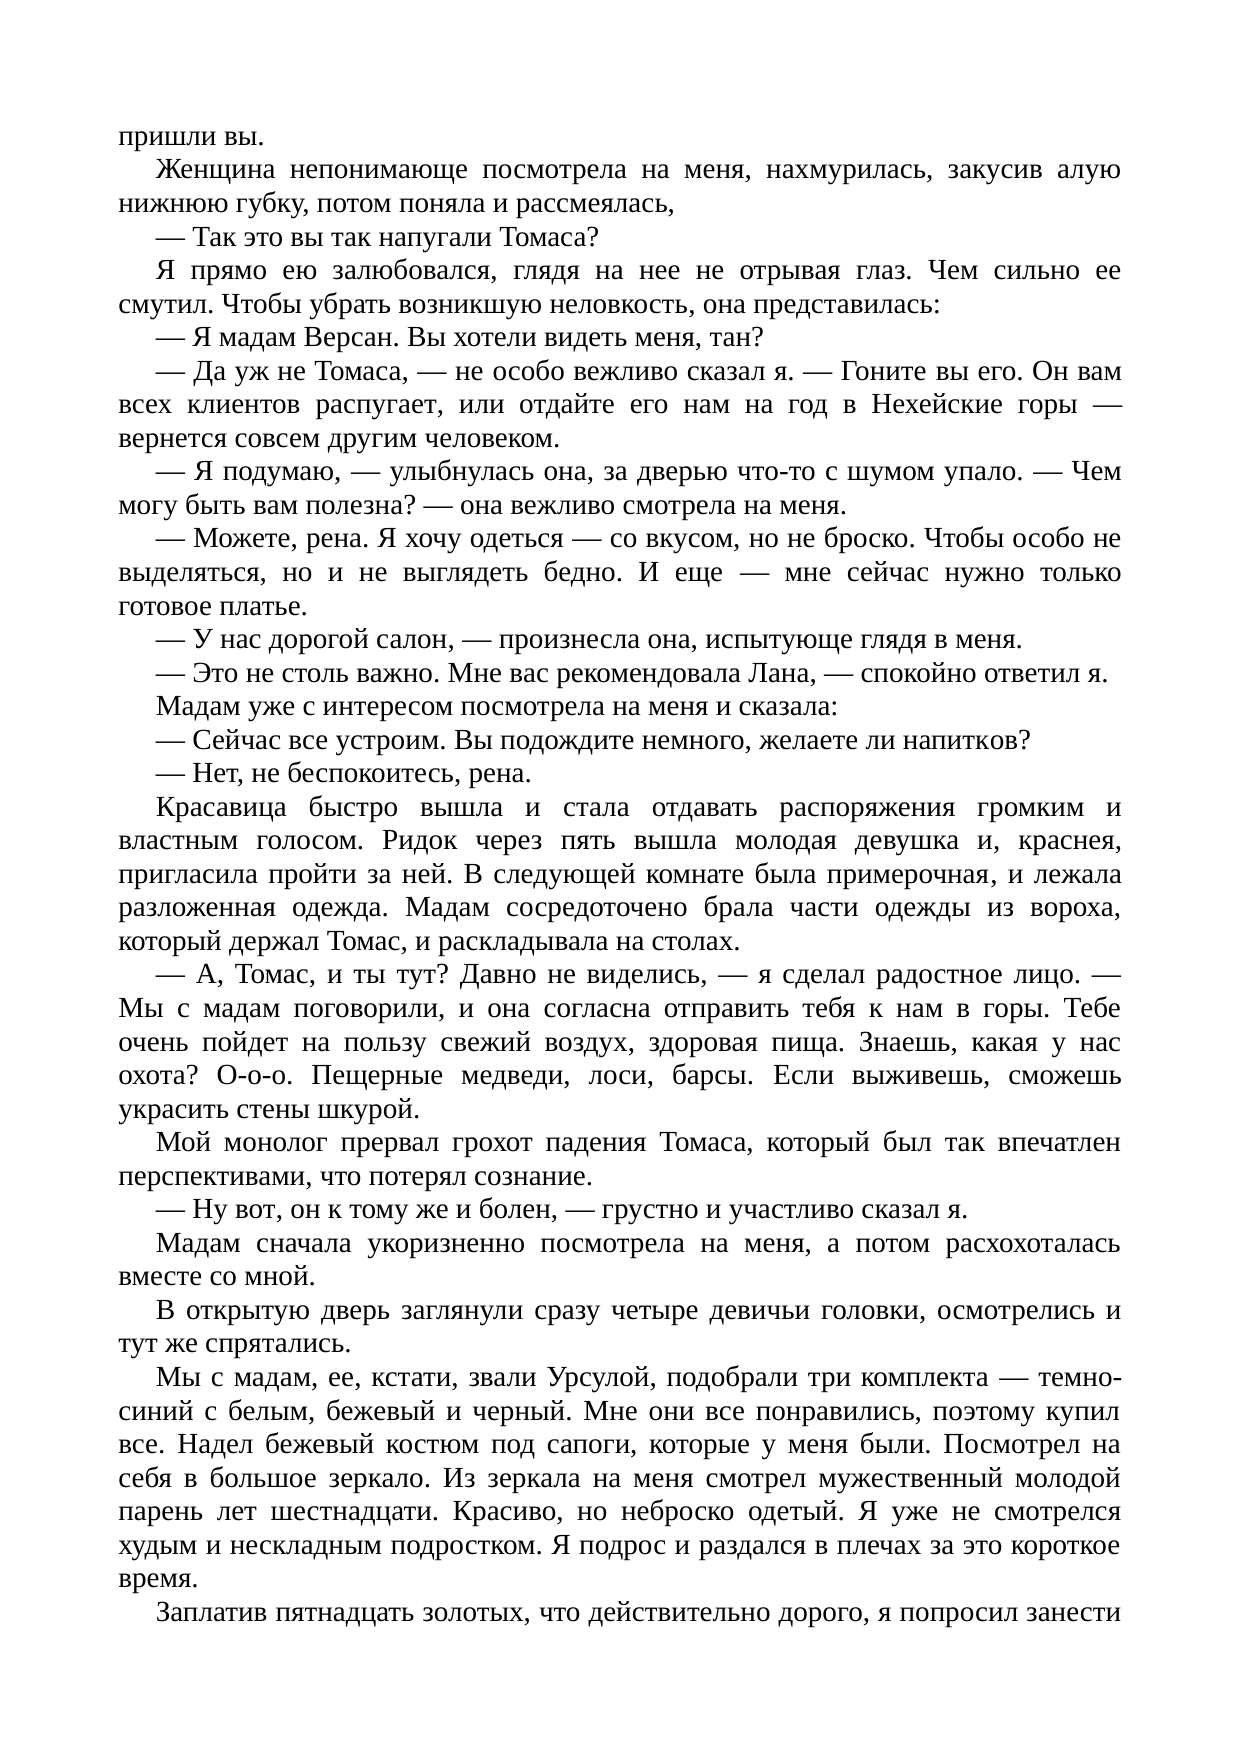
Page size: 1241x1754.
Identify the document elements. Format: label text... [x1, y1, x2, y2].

text пришли вы. [118, 118, 1122, 152]
text — Так это вы так напугали Томаса? [118, 219, 1122, 252]
text Заплатив пятнадцать золотых, что действительно дорого, я попросил занести [118, 1594, 1122, 1627]
text — Это не столь важно. Мне вас рекомендовала Лана, — спокойно ответил я. [118, 655, 1122, 688]
text Мадам сначала укоризненно посмотрела на меня, а потом расхохоталась вместе со мной. [118, 1225, 1122, 1292]
text Мадам уже с интересом посмотрела на меня и сказала: [118, 688, 1122, 722]
text — Я подумаю, — улыбнулась она, за дверью что-то с шумом упало. — Чем могу быть вам полезна? — она вежливо смотрела на меня. [118, 453, 1122, 521]
text — А, Томас, и ты тут? Давно не виделись, — я сделал радостное лицо. — Мы с мадам поговорили, и она согласна отправить тебя к нам в горы. Тебе очень пойдет на пользу свежий воздух, здоровая пища. Знаешь, какая у нас охота? О-о-о. Пещерные медведи, лоси, барсы. Если выживешь, сможешь украсить стены шкурой. [118, 957, 1122, 1124]
text — Я мадам Версан. Вы хотели видеть меня, тан? [118, 319, 1122, 353]
text Красавица быстро вышла и стала отдавать распоряжения громким и властным голосом. Ридок через пять вышла молодая девушка и, краснея, пригласила пройти за ней. В следующей комнате была примерочная, и лежала разложенная одежда. Мадам сосредоточено брала части одежды из вороха, который держал Томас, и раскладывала на столах. [118, 789, 1122, 957]
text — У нас дорогой салон, — произнесла она, испытующе глядя в меня. [118, 621, 1122, 655]
text — Ну вот, он к тому же и болен, — грустно и участливо сказал я. [118, 1191, 1122, 1225]
text Мы с мадам, ее, кстати, звали Урсулой, подобрали три комплекта — темно-синий с белым, бежевый и черный. Мне они все понравились, поэтому купил все. Надел бежевый костюм под сапоги, которые у меня были. Посмотрел на себя в большое зеркало. Из зеркала на меня смотрел мужественный молодой парень лет шестнадцати. Красиво, но неброско одетый. Я уже не смотрелся худым и нескладным подростком. Я подрос и раздался в плечах за это короткое время. [118, 1359, 1122, 1594]
text — Нет, не беспокоитесь, рена. [118, 755, 1122, 789]
text Женщина непонимающе посмотрела на меня, нахмурилась, закусив алую нижнюю губку, потом поняла и рассмеялась, [118, 152, 1122, 219]
text Мой монолог прервал грохот падения Томаса, который был так впечатлен перспективами, что потерял сознание. [118, 1124, 1122, 1191]
text — Да уж не Томаса, — не особо вежливо сказал я. — Гоните вы его. Он вам всех клиентов распугает, или отдайте его нам на год в Нехейские горы — вернется совсем другим человеком. [118, 353, 1122, 453]
text — Можете, рена. Я хочу одеться — со вкусом, но не броско. Чтобы особо не выделяться, но и не выглядеть бедно. И еще — мне сейчас нужно только готовое платье. [118, 521, 1122, 621]
text Я прямо ею залюбовался, глядя на нее не отрывая глаз. Чем сильно ее смутил. Чтобы убрать возникшую неловкость, она представилась: [118, 252, 1122, 319]
text В открытую дверь заглянули сразу четыре девичьи головки, осмотрелись и тут же спрятались. [118, 1292, 1122, 1359]
text — Сейчас все устроим. Вы подождите немного, желаете ли напитков? [118, 722, 1122, 755]
